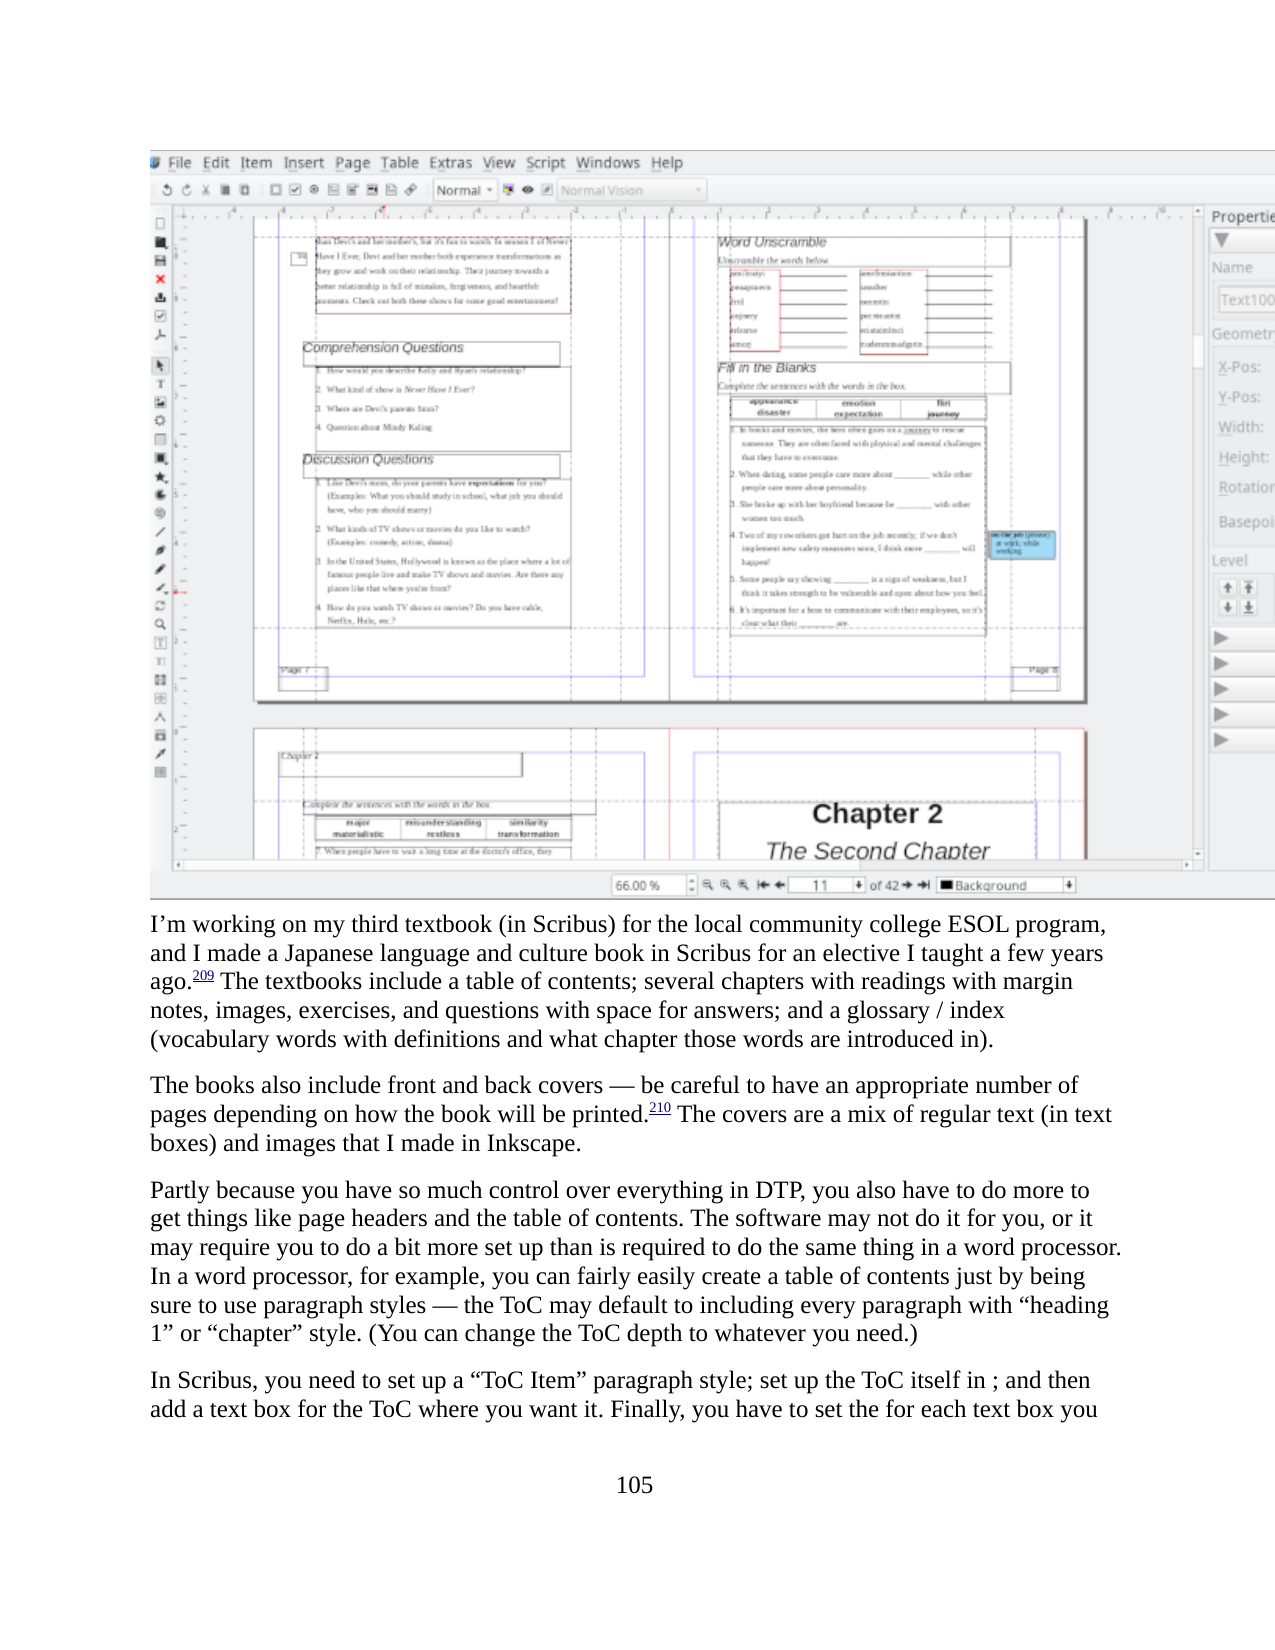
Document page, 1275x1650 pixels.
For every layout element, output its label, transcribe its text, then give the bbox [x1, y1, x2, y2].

text In Scribus, you need to set up a “ToC Item” paragraph style; set up the ToC itself in ; and then add a text box for the ToC where you want it. Finally, you have to set the for each text box you [150, 1365, 1125, 1423]
picture [150, 150, 1275, 900]
text I’m working on my third textbook (in Scribus) for the local community college ESOL program, and I made a Japanese language and culture book in Scribus for an elective I taught a few years ago.209 The textbooks include a table of contents; several chapters with readings with margin notes, images, exercises, and questions with space for answers; and a glossary / index (vocabulary words with definitions and what chapter those words are introduced in). [150, 909, 1125, 1053]
text Partly because you have so much control over everything in DTP, you also have to do more to get things like page headers and the table of contents. The software may not do it for you, or it may require you to do a bit more set up than is required to do the same thing in a word processor. In a word processor, for example, you can fairly easily create a table of contents just by being sure to use paragraph styles — the ToC may default to including every paragraph with “heading 1” or “chapter” style. (You can change the ToC depth to whatever you need.) [150, 1175, 1125, 1347]
text The books also include front and back covers — be careful to have an appropriate number of pages depending on how the book will be printed.210 The covers are a mix of regular text (in text boxes) and images that I made in Inkscape. [150, 1071, 1125, 1157]
